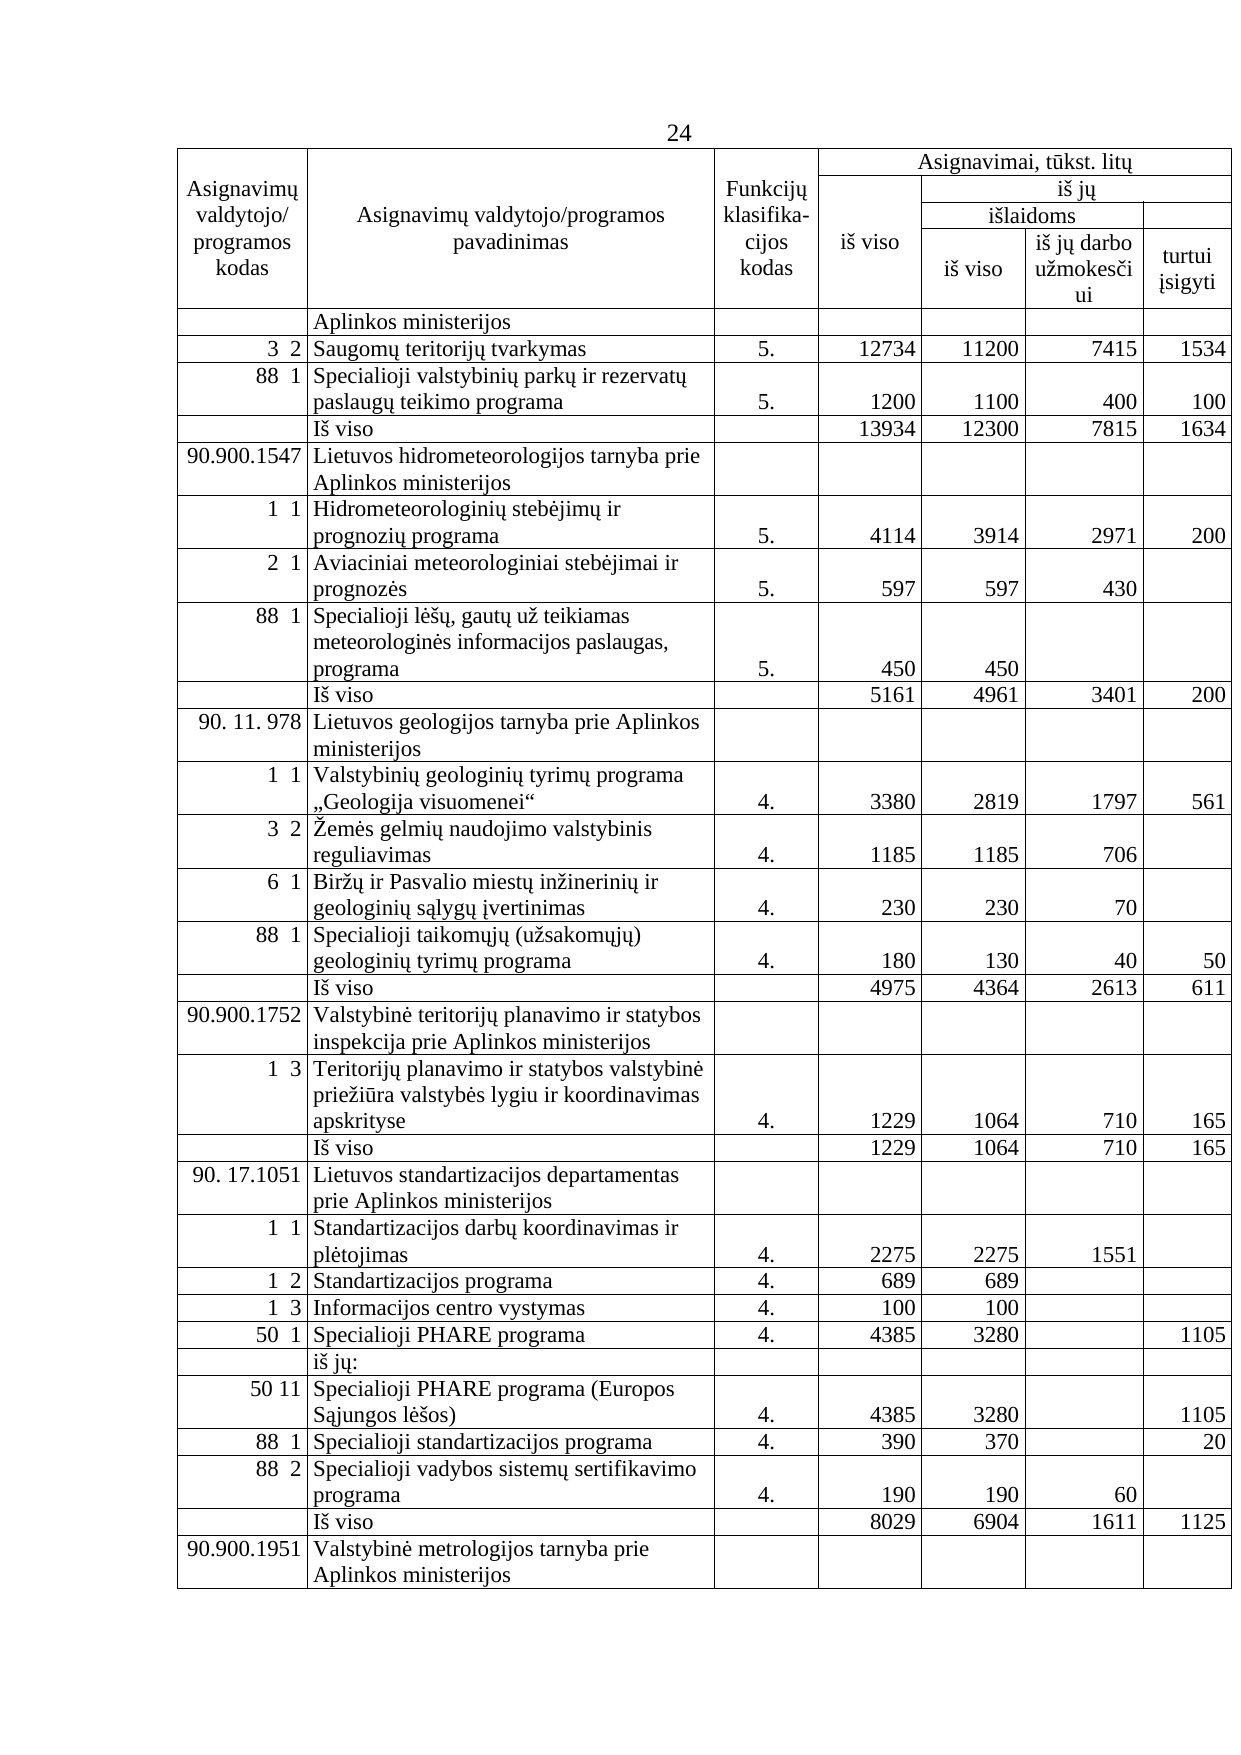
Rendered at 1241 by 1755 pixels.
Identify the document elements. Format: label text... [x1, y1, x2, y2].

table_cell 190 [922, 1456, 1025, 1508]
table_cell 100 [819, 1295, 921, 1321]
table_cell 689 [819, 1268, 921, 1294]
table_cell iš jų darbo užmokesčiui [1026, 229, 1143, 308]
table_cell 200 [1144, 496, 1231, 548]
table_cell iš viso [922, 229, 1025, 308]
table_cell [715, 1349, 818, 1374]
table_cell 12300 [922, 416, 1025, 442]
table_cell Aplinkos ministerijos [308, 309, 714, 335]
table_cell 5161 [819, 682, 921, 708]
table_cell 4385 [819, 1322, 921, 1348]
table_cell [1144, 869, 1231, 921]
table_cell 165 [1144, 1055, 1231, 1134]
table_cell [1144, 309, 1231, 335]
table_cell [1144, 1349, 1231, 1374]
table_cell [715, 1002, 818, 1054]
table_cell 200 [1144, 682, 1231, 708]
table_cell Standartizacijos programa [308, 1268, 714, 1294]
table_cell 1 1 [178, 496, 307, 548]
table_cell 4. [715, 922, 818, 974]
table_cell 3280 [922, 1376, 1025, 1428]
table_cell 7415 [1026, 336, 1143, 362]
table_cell 689 [922, 1268, 1025, 1294]
table_cell 1185 [922, 815, 1025, 867]
table_cell 390 [819, 1429, 921, 1454]
table_cell 6904 [922, 1509, 1025, 1535]
table_cell 190 [819, 1456, 921, 1508]
table_cell 130 [922, 922, 1025, 974]
table_cell 100 [922, 1295, 1025, 1321]
table_cell 1 3 [178, 1055, 307, 1134]
table_cell 90.900.1547 [178, 443, 307, 495]
table_cell Standartizacijos darbų koordinavimas ir plėtojimas [308, 1215, 714, 1267]
table_cell [715, 682, 818, 708]
table_cell [1026, 1536, 1143, 1588]
table_cell 4114 [819, 496, 921, 548]
table_cell Aviaciniai meteorologiniai stebėjimai ir prognozės [308, 549, 714, 601]
table_cell 88 1 [178, 922, 307, 974]
table_cell 1105 [1144, 1376, 1231, 1428]
table_cell [715, 416, 818, 442]
table_cell 40 [1026, 922, 1143, 974]
table_cell Lietuvos hidrometeorologijos tarnyba prie Aplinkos ministerijos [308, 443, 714, 495]
table_cell 5. [715, 603, 818, 681]
table_cell [1026, 443, 1143, 495]
table_cell 230 [819, 869, 921, 921]
table_cell 2613 [1026, 975, 1143, 1001]
table_cell 70 [1026, 869, 1143, 921]
table_cell 2819 [922, 762, 1025, 814]
table_cell 1 1 [178, 762, 307, 814]
table_cell [715, 1536, 818, 1588]
table_cell 1100 [922, 363, 1025, 415]
table_cell 710 [1026, 1055, 1143, 1134]
table_cell [1026, 1268, 1143, 1294]
table_cell 4385 [819, 1376, 921, 1428]
table_cell 88 2 [178, 1456, 307, 1508]
table_cell [1144, 815, 1231, 867]
table_cell 1125 [1144, 1509, 1231, 1535]
table_cell 20 [1144, 1429, 1231, 1454]
table_header Asignavimų valdytojo/ programos kodas [178, 149, 307, 308]
table_cell Lietuvos standartizacijos departamentas prie Aplinkos ministerijos [308, 1162, 714, 1214]
table_cell Iš viso [308, 975, 714, 1001]
table_cell 2275 [819, 1215, 921, 1267]
table_cell [819, 1349, 921, 1374]
table_cell 3914 [922, 496, 1025, 548]
table_cell 4975 [819, 975, 921, 1001]
table_cell 370 [922, 1429, 1025, 1454]
table_cell Specialioji valstybinių parkų ir rezervatų paslaugų teikimo programa [308, 363, 714, 415]
table_cell 3 2 [178, 336, 307, 362]
table_cell 180 [819, 922, 921, 974]
table_cell [1026, 1002, 1143, 1054]
table_cell [1144, 549, 1231, 601]
table_cell 230 [922, 869, 1025, 921]
table_cell [1026, 709, 1143, 761]
table_cell 5. [715, 336, 818, 362]
table_cell 561 [1144, 762, 1231, 814]
table_cell 3280 [922, 1322, 1025, 1348]
table_cell 1229 [819, 1135, 921, 1161]
table_cell 3401 [1026, 682, 1143, 708]
table_cell 5. [715, 363, 818, 415]
table_cell 4. [715, 869, 818, 921]
table_cell Teritorijų planavimo ir statybos valstybinė priežiūra valstybės lygiu ir koordinavimas apskrityse [308, 1055, 714, 1134]
table_cell 1534 [1144, 336, 1231, 362]
table_cell iš viso [819, 176, 921, 308]
table_cell 1 1 [178, 1215, 307, 1267]
table_cell [1026, 1162, 1143, 1214]
table_cell 1797 [1026, 762, 1143, 814]
table_cell 706 [1026, 815, 1143, 867]
table_cell 1 2 [178, 1268, 307, 1294]
table_cell [1144, 1295, 1231, 1321]
table_cell išlaidoms [922, 203, 1143, 228]
table_cell Valstybinių geologinių tyrimų programa „Geologija visuomenei“ [308, 762, 714, 814]
table_cell [715, 309, 818, 335]
table_cell [1026, 1376, 1143, 1428]
table_cell [922, 709, 1025, 761]
table_cell Specialioji standartizacijos programa [308, 1429, 714, 1454]
table_cell [1144, 443, 1231, 495]
table_cell Saugomų teritorijų tvarkymas [308, 336, 714, 362]
table_cell 430 [1026, 549, 1143, 601]
table_cell 88 1 [178, 603, 307, 681]
table_cell 4. [715, 1268, 818, 1294]
table_cell Valstybinė metrologijos tarnyba prie Aplinkos ministerijos [308, 1536, 714, 1588]
table_cell [819, 309, 921, 335]
table_cell 4. [715, 1376, 818, 1428]
table_cell [715, 975, 818, 1001]
table_cell 4. [715, 1322, 818, 1348]
table_cell [922, 1349, 1025, 1374]
table_cell 7815 [1026, 416, 1143, 442]
table_cell 4. [715, 1429, 818, 1454]
table_cell [1144, 603, 1231, 681]
table_cell 88 1 [178, 1429, 307, 1454]
table_cell 90.900.1752 [178, 1002, 307, 1054]
table_cell [1144, 1268, 1231, 1294]
table_cell 450 [819, 603, 921, 681]
table_cell [819, 1002, 921, 1054]
table_cell 1064 [922, 1135, 1025, 1161]
table_cell 90.900.1951 [178, 1536, 307, 1588]
table_cell [715, 709, 818, 761]
table_cell [178, 1509, 307, 1535]
table_cell [715, 1509, 818, 1535]
table_cell [178, 1135, 307, 1161]
table_cell turtui įsigyti [1144, 229, 1231, 308]
table_cell iš jų: [308, 1349, 714, 1374]
table_cell 165 [1144, 1135, 1231, 1161]
table_cell [715, 443, 818, 495]
table_cell 597 [819, 549, 921, 601]
table_cell Specialioji PHARE programa [308, 1322, 714, 1348]
table_cell 4. [715, 1055, 818, 1134]
table_cell [1144, 1002, 1231, 1054]
table_cell 2 1 [178, 549, 307, 601]
table_cell 4. [715, 1215, 818, 1267]
table_cell [178, 975, 307, 1001]
table_cell 4. [715, 1295, 818, 1321]
table_cell [178, 1349, 307, 1374]
table_cell 60 [1026, 1456, 1143, 1508]
table_cell 1064 [922, 1055, 1025, 1134]
table_cell 11200 [922, 336, 1025, 362]
table_cell 400 [1026, 363, 1143, 415]
table_cell 1200 [819, 363, 921, 415]
table_cell [819, 443, 921, 495]
table_cell 4961 [922, 682, 1025, 708]
table_cell 3 2 [178, 815, 307, 867]
table_cell Iš viso [308, 1509, 714, 1535]
table_cell Specialioji vadybos sistemų sertifikavimo programa [308, 1456, 714, 1508]
table_cell 4. [715, 1456, 818, 1508]
table_cell [178, 682, 307, 708]
table_cell 4. [715, 762, 818, 814]
table_cell Iš viso [308, 416, 714, 442]
table_cell 8029 [819, 1509, 921, 1535]
table_header Funkcijų klasifika-cijos kodas [715, 149, 818, 308]
table_cell [819, 1162, 921, 1214]
table_cell 1 3 [178, 1295, 307, 1321]
table_cell [922, 1162, 1025, 1214]
table_cell Specialioji taikomųjų (užsakomųjų) geologinių tyrimų programa [308, 922, 714, 974]
table_cell [922, 443, 1025, 495]
table_cell Iš viso [308, 1135, 714, 1161]
table_header Asignavimų valdytojo/programos pavadinimas [308, 149, 714, 308]
table_cell 1634 [1144, 416, 1231, 442]
table_cell Hidrometeorologinių stebėjimų ir prognozių programa [308, 496, 714, 548]
table_cell 5. [715, 549, 818, 601]
table_cell 1551 [1026, 1215, 1143, 1267]
table_cell [178, 416, 307, 442]
table_cell 1611 [1026, 1509, 1143, 1535]
table_cell [1026, 1349, 1143, 1374]
table_cell [715, 1162, 818, 1214]
table_cell 50 [1144, 922, 1231, 974]
table_cell 12734 [819, 336, 921, 362]
table_cell [1026, 1429, 1143, 1454]
table_cell 6 1 [178, 869, 307, 921]
table_cell Lietuvos geologijos tarnyba prie Aplinkos ministerijos [308, 709, 714, 761]
table_cell 450 [922, 603, 1025, 681]
table_cell 4. [715, 815, 818, 867]
table_cell [1026, 603, 1143, 681]
table_cell Biržų ir Pasvalio miestų inžinerinių ir geologinių sąlygų įvertinimas [308, 869, 714, 921]
table_cell iš jų [922, 176, 1231, 201]
table_cell Valstybinė teritorijų planavimo ir statybos inspekcija prie Aplinkos ministerijos [308, 1002, 714, 1054]
table_cell [922, 1536, 1025, 1588]
table_cell 88 1 [178, 363, 307, 415]
table_cell 1229 [819, 1055, 921, 1134]
table_cell Iš viso [308, 682, 714, 708]
table_cell 100 [1144, 363, 1231, 415]
table_cell 597 [922, 549, 1025, 601]
table_cell 50 11 [178, 1376, 307, 1428]
table_cell 3380 [819, 762, 921, 814]
table_cell [1144, 1162, 1231, 1214]
table_cell Informacijos centro vystymas [308, 1295, 714, 1321]
table_cell Žemės gelmių naudojimo valstybinis reguliavimas [308, 815, 714, 867]
table_cell 2971 [1026, 496, 1143, 548]
table_cell [819, 1536, 921, 1588]
table_cell [1026, 309, 1143, 335]
table_cell 13934 [819, 416, 921, 442]
table_cell 1185 [819, 815, 921, 867]
table_cell 710 [1026, 1135, 1143, 1161]
table_cell 90. 11. 978 [178, 709, 307, 761]
table_cell [178, 309, 307, 335]
table_cell [1026, 1295, 1143, 1321]
table_cell Specialioji lėšų, gautų už teikiamas meteorologinės informacijos paslaugas, programa [308, 603, 714, 681]
table_cell [1144, 203, 1231, 228]
table_cell 611 [1144, 975, 1231, 1001]
table_cell 4364 [922, 975, 1025, 1001]
table_header Asignavimai, tūkst. litų [819, 149, 1231, 174]
table_cell [1144, 1536, 1231, 1588]
table_cell 90. 17.1051 [178, 1162, 307, 1214]
table_cell [922, 309, 1025, 335]
table_cell [922, 1002, 1025, 1054]
table_cell 1105 [1144, 1322, 1231, 1348]
table_cell [1144, 709, 1231, 761]
table_cell Specialioji PHARE programa (Europos Sąjungos lėšos) [308, 1376, 714, 1428]
table_cell [1144, 1456, 1231, 1508]
table_cell [1144, 1215, 1231, 1267]
table_cell [819, 709, 921, 761]
table_cell 50 1 [178, 1322, 307, 1348]
table_cell [1026, 1322, 1143, 1348]
table_cell [715, 1135, 818, 1161]
table_cell 5. [715, 496, 818, 548]
table_cell 2275 [922, 1215, 1025, 1267]
